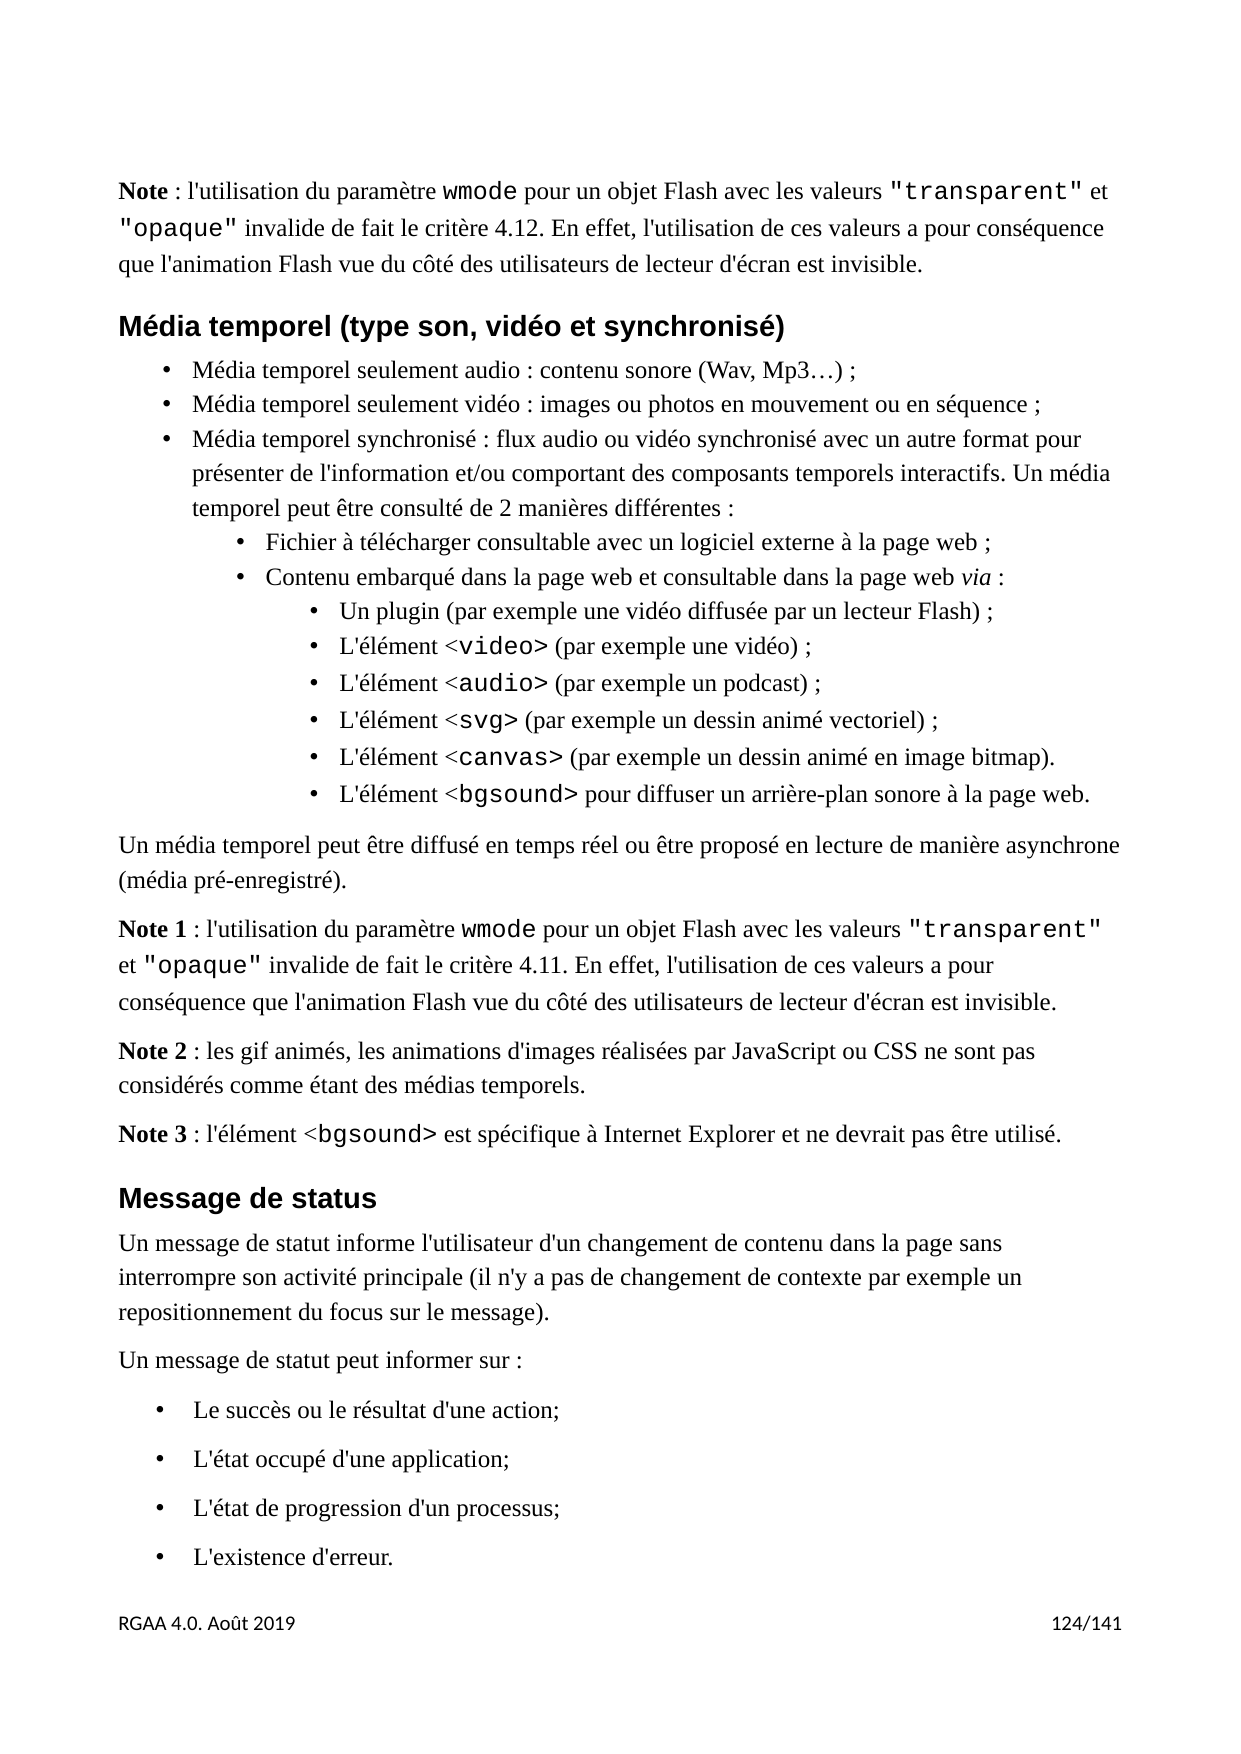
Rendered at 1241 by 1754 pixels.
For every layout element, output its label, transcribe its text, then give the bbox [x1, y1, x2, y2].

list L'élément <audio> (par exemple un podcast) ; [309, 668, 1122, 699]
text Note 2 : les gif animés, les animations d'images réalisées par JavaScript ou CSS ne sont pas considérés comme étant des médias temporels. [118, 1036, 1122, 1099]
list Fichier à télécharger consultable avec un logiciel externe à la page web ; [236, 527, 1122, 556]
list Contenu embarqué dans la page web et consultable dans la page web via : [236, 562, 1122, 591]
text Note 1 : l'utilisation du paramètre wmode pour un objet Flash avec les valeurs "transparent" et "opaque" invalide de fait le critère 4.11. En effet, l'utilisation de ces valeurs a pour conséquence que l'animation Flash vue du côté des utilisateurs de lecteur d'écran est invisible. [118, 914, 1122, 1016]
list Un plugin (par exemple une vidéo diffusée par un lecteur Flash) ; [309, 596, 1122, 625]
text Note : l'utilisation du paramètre wmode pour un objet Flash avec les valeurs "transparent" et "opaque" invalide de fait le critère 4.12. En effet, l'utilisation de ces valeurs a pour conséquence que l'animation Flash vue du côté des utilisateurs de lecteur d'écran est invisible. [118, 176, 1122, 278]
list L'élément <svg> (par exemple un dessin animé vectoriel) ; [309, 705, 1122, 736]
text Un média temporel peut être diffusé en temps réel ou être proposé en lecture de manière asynchrone (média pré-enregistré). [118, 830, 1122, 893]
list Média temporel seulement vidéo : images ou photos en mouvement ou en séquence ; [162, 389, 1122, 418]
list Le succès ou le résultat d'une action; [156, 1395, 1122, 1423]
list L'élément <canvas> (par exemple un dessin animé en image bitmap). [309, 742, 1122, 773]
text Note 3 : l'élément <bgsound> est spécifique à Internet Explorer et ne devrait pas être utilisé. [118, 1119, 1122, 1150]
list L'état de progression d'un processus; [156, 1493, 1122, 1522]
text Un message de statut peut informer sur : [118, 1346, 1122, 1374]
list Média temporel seulement audio : contenu sonore (Wav, Mp3…) ; [162, 355, 1122, 384]
list L'existence d'erreur. [156, 1542, 1122, 1571]
list L'état occupé d'une application; [156, 1444, 1122, 1472]
list Média temporel synchronisé : flux audio ou vidéo synchronisé avec un autre format pour présenter de l'information et/ou comportant des composants temporels interactifs. Un média temporel peut être consulté de 2 manières différentes : [162, 424, 1122, 522]
subtitle Média temporel (type son, vidéo et synchronisé) [118, 309, 1122, 342]
list L'élément <video> (par exemple une vidéo) ; [309, 631, 1122, 662]
list L'élément <bgsound> pour diffuser un arrière-plan sonore à la page web. [309, 779, 1122, 809]
text Un message de statut informe l'utilisateur d'un changement de contenu dans la page sans interrompre son activité principale (il n'y a pas de changement de contexte par exemple un repositionnement du focus sur le message). [118, 1228, 1122, 1325]
subtitle Message de status [118, 1182, 1122, 1215]
